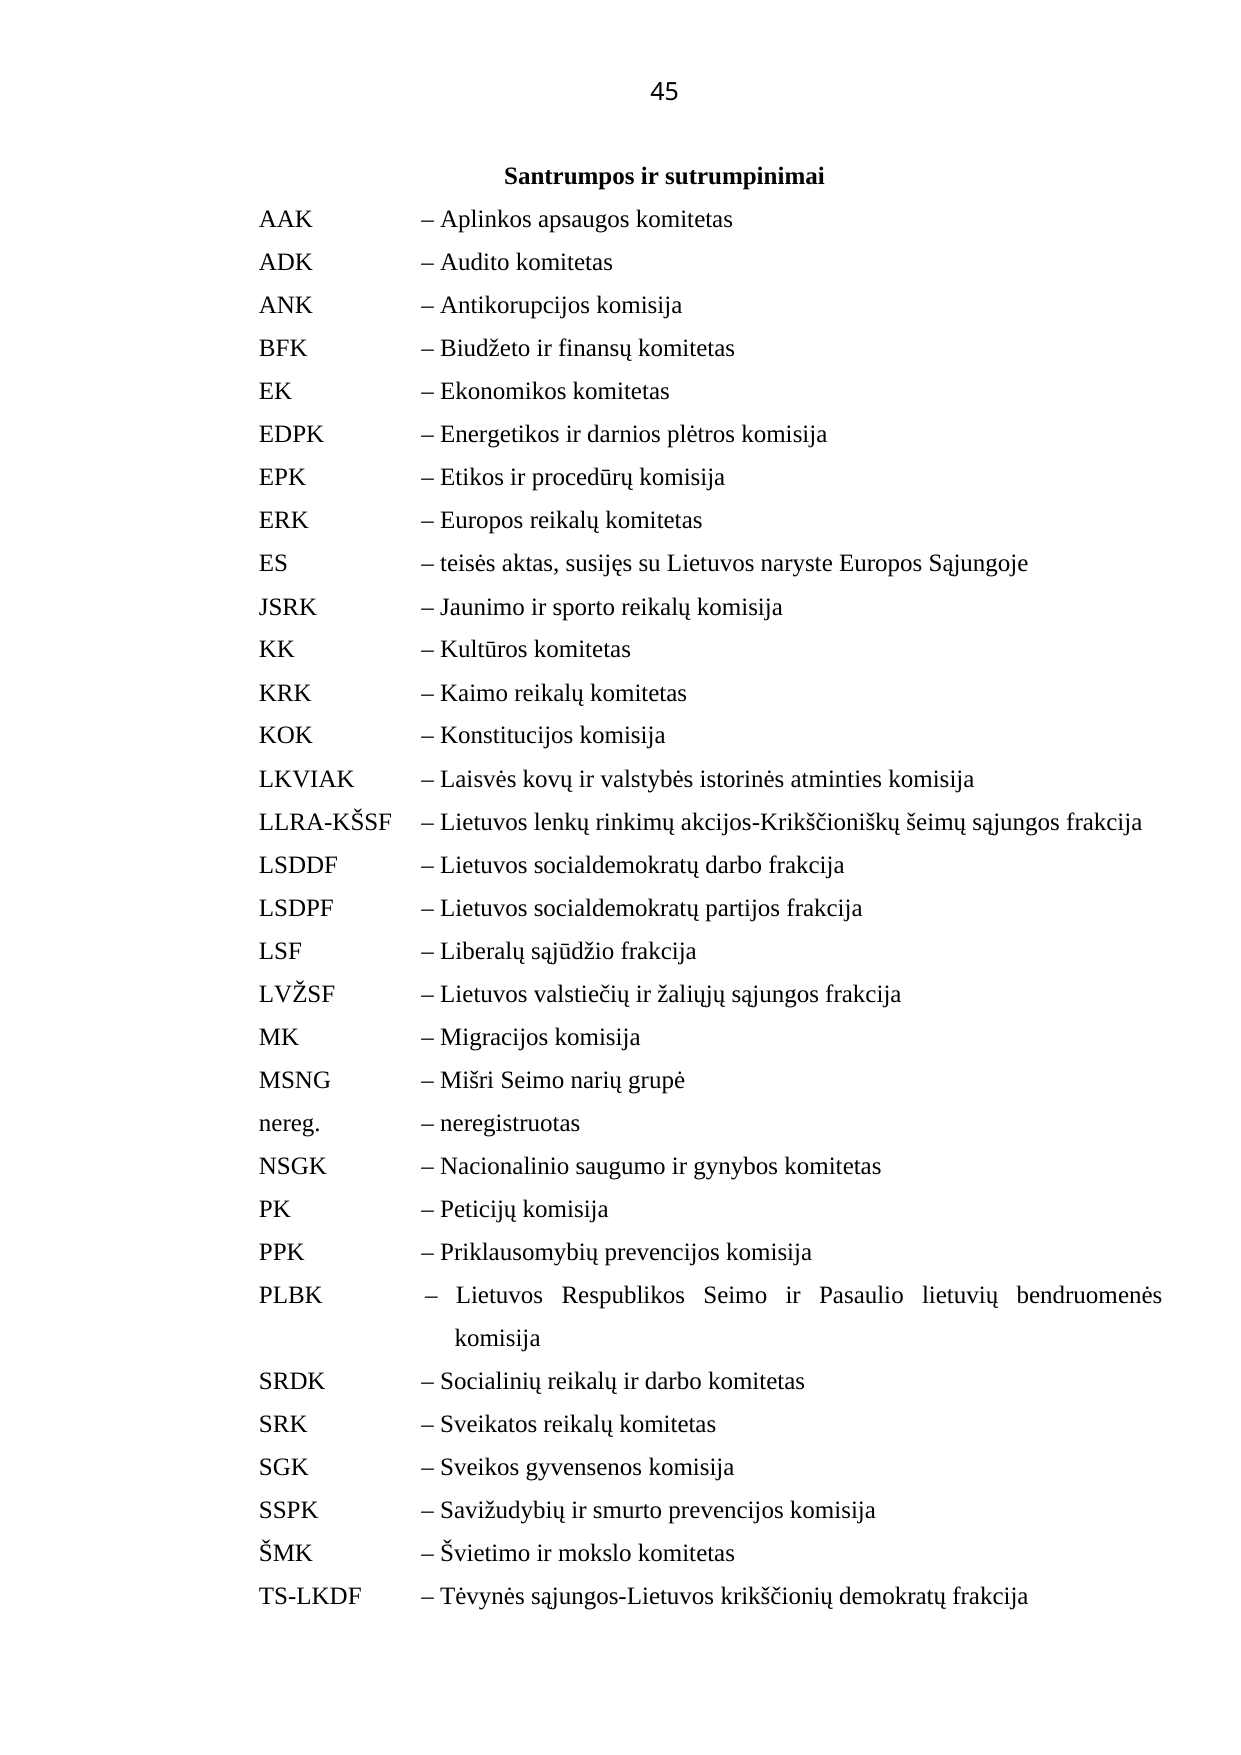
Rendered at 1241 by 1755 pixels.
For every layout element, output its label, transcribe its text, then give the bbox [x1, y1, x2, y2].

table_cell NSGK [248, 1151, 410, 1194]
table_cell – Laisvės kovų ir valstybės istorinės atminties komisija [410, 764, 1174, 807]
table_cell ANK [248, 290, 410, 333]
table_cell LSDPF [248, 893, 410, 936]
table_cell ADK [248, 248, 410, 290]
table_cell LVŽSF [248, 979, 410, 1022]
table_cell MSNG [248, 1065, 410, 1108]
table_cell – Sveikatos reikalų komitetas [410, 1409, 1174, 1452]
table_cell EPK [248, 463, 410, 506]
table_cell – Švietimo ir mokslo komitetas [410, 1538, 1174, 1581]
table_cell PPK [248, 1237, 410, 1280]
table_cell – teisės aktas, susijęs su Lietuvos naryste Europos Sąjungoje [410, 549, 1174, 592]
table_cell SRDK [248, 1366, 410, 1409]
table_cell – Lietuvos lenkų rinkimų akcijos-Krikščioniškų šeimų sąjungos frakcija [410, 807, 1174, 850]
table_cell PK [248, 1194, 410, 1237]
table_cell ŠMK [248, 1538, 410, 1581]
table_cell ERK [248, 506, 410, 548]
table_cell LSDDF [248, 850, 410, 893]
table_cell – Savižudybių ir smurto prevencijos komisija [410, 1495, 1174, 1538]
table_cell – Energetikos ir darnios plėtros komisija [410, 420, 1174, 462]
table_cell TS-LKDF [248, 1581, 410, 1624]
table_cell – neregistruotas [410, 1108, 1174, 1151]
table_cell – Ekonomikos komitetas [410, 376, 1174, 419]
table_cell – Jaunimo ir sporto reikalų komisija [410, 592, 1174, 634]
table_cell LKVIAK [248, 764, 410, 807]
table_cell – Peticijų komisija [410, 1194, 1174, 1237]
table_cell – Sveikos gyvensenos komisija [410, 1452, 1174, 1495]
table_cell – Priklausomybių prevencijos komisija [410, 1237, 1174, 1280]
table_cell – Lietuvos valstiečių ir žaliųjų sąjungos frakcija [410, 979, 1174, 1022]
table_cell – Biudžeto ir finansų komitetas [410, 334, 1174, 376]
table_cell JSRK [248, 592, 410, 634]
text Santrumpos ir sutrumpinimai [177, 161, 1152, 190]
table_cell LSF [248, 936, 410, 979]
table_cell – Migracijos komisija [410, 1022, 1174, 1065]
table_cell – Kaimo reikalų komitetas [410, 678, 1174, 721]
table_cell – Europos reikalų komitetas [410, 506, 1174, 548]
table_cell EK [248, 376, 410, 419]
table_cell SGK [248, 1452, 410, 1495]
table_cell – Antikorupcijos komisija [410, 290, 1174, 333]
table_cell – Lietuvos socialdemokratų partijos frakcija [410, 893, 1174, 936]
table_cell SSPK [248, 1495, 410, 1538]
table_cell PLBK [248, 1280, 410, 1366]
table_cell – Audito komitetas [410, 248, 1174, 290]
table_cell – Kultūros komitetas [410, 635, 1174, 678]
table_cell KRK [248, 678, 410, 721]
table_cell – Tėvynės sąjungos-Lietuvos krikščionių demokratų frakcija [410, 1581, 1174, 1624]
table_cell – Mišri Seimo narių grupė [410, 1065, 1174, 1108]
table_cell – Lietuvos socialdemokratų darbo frakcija [410, 850, 1174, 893]
table_cell – Socialinių reikalų ir darbo komitetas [410, 1366, 1174, 1409]
table_header AAK [248, 204, 410, 247]
table_cell – Nacionalinio saugumo ir gynybos komitetas [410, 1151, 1174, 1194]
table_cell EDPK [248, 420, 410, 462]
table_cell nereg. [248, 1108, 410, 1151]
table_header – Aplinkos apsaugos komitetas [410, 204, 1174, 247]
table_cell – Lietuvos Respublikos Seimo ir Pasaulio lietuvių bendruomenės komisija [410, 1280, 1174, 1366]
table_cell BFK [248, 334, 410, 376]
table_cell SRK [248, 1409, 410, 1452]
table_cell – Liberalų sąjūdžio frakcija [410, 936, 1174, 979]
table_cell LLRA-KŠSF [248, 807, 410, 850]
table_cell ES [248, 549, 410, 592]
table_cell – Konstitucijos komisija [410, 721, 1174, 764]
table_cell KK [248, 635, 410, 678]
table_cell KOK [248, 721, 410, 764]
table_cell – Etikos ir procedūrų komisija [410, 463, 1174, 506]
table_cell MK [248, 1022, 410, 1065]
